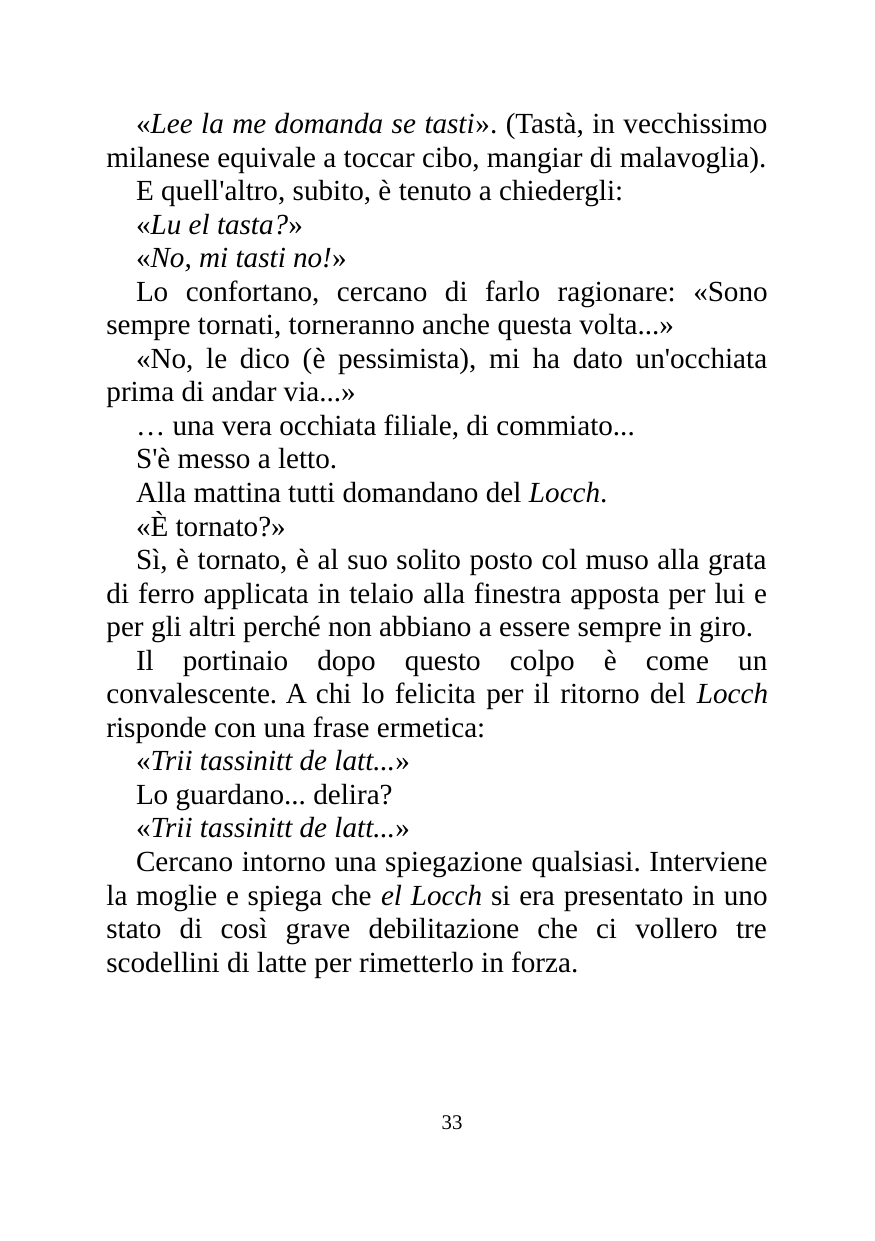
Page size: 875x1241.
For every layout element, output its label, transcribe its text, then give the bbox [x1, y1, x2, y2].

text «No, mi tasti no!» [106, 240, 768, 274]
text Sì, è tornato, è al suo solito posto col muso alla grata di ferro applicata in telaio alla finestra apposta per lui e per gli altri perché non abbiano a essere sempre in giro. [106, 542, 768, 643]
text «Trii tassinitt de latt...» [106, 743, 768, 777]
text «Trii tassinitt de latt...» [106, 811, 768, 844]
text «No, le dico (è pessimista), mi ha dato un'occhiata prima di andar via...» [106, 341, 768, 408]
text E quell'altro, subito, è tenuto a chiedergli: [106, 173, 768, 207]
text Il portinaio dopo questo colpo è come un convalescente. A chi lo felicita per il ritorno del Locch risponde con una frase ermetica: [106, 643, 768, 743]
text «È tornato?» [106, 509, 768, 542]
text Lo confortano, cercano di farlo ragionare: «Sono sempre tornati, torneranno anche questa volta...» [106, 274, 768, 341]
text Lo guardano... delira? [106, 777, 768, 811]
text «Lee la me domanda se tasti». (Tastà, in vecchissimo milanese equivale a toccar cibo, mangiar di malavoglia). [106, 106, 768, 173]
text Alla mattina tutti domandano del Locch. [106, 475, 768, 509]
text … una vera occhiata filiale, di commiato... [106, 408, 768, 442]
text «Lu el tasta?» [106, 207, 768, 240]
text S'è messo a letto. [106, 442, 768, 475]
text Cercano intorno una spiegazione qualsiasi. Interviene la moglie e spiega che el Locch si era presentato in uno stato di così grave debilitazione che ci vollero tre scodellini di latte per rimetterlo in forza. [106, 844, 768, 978]
